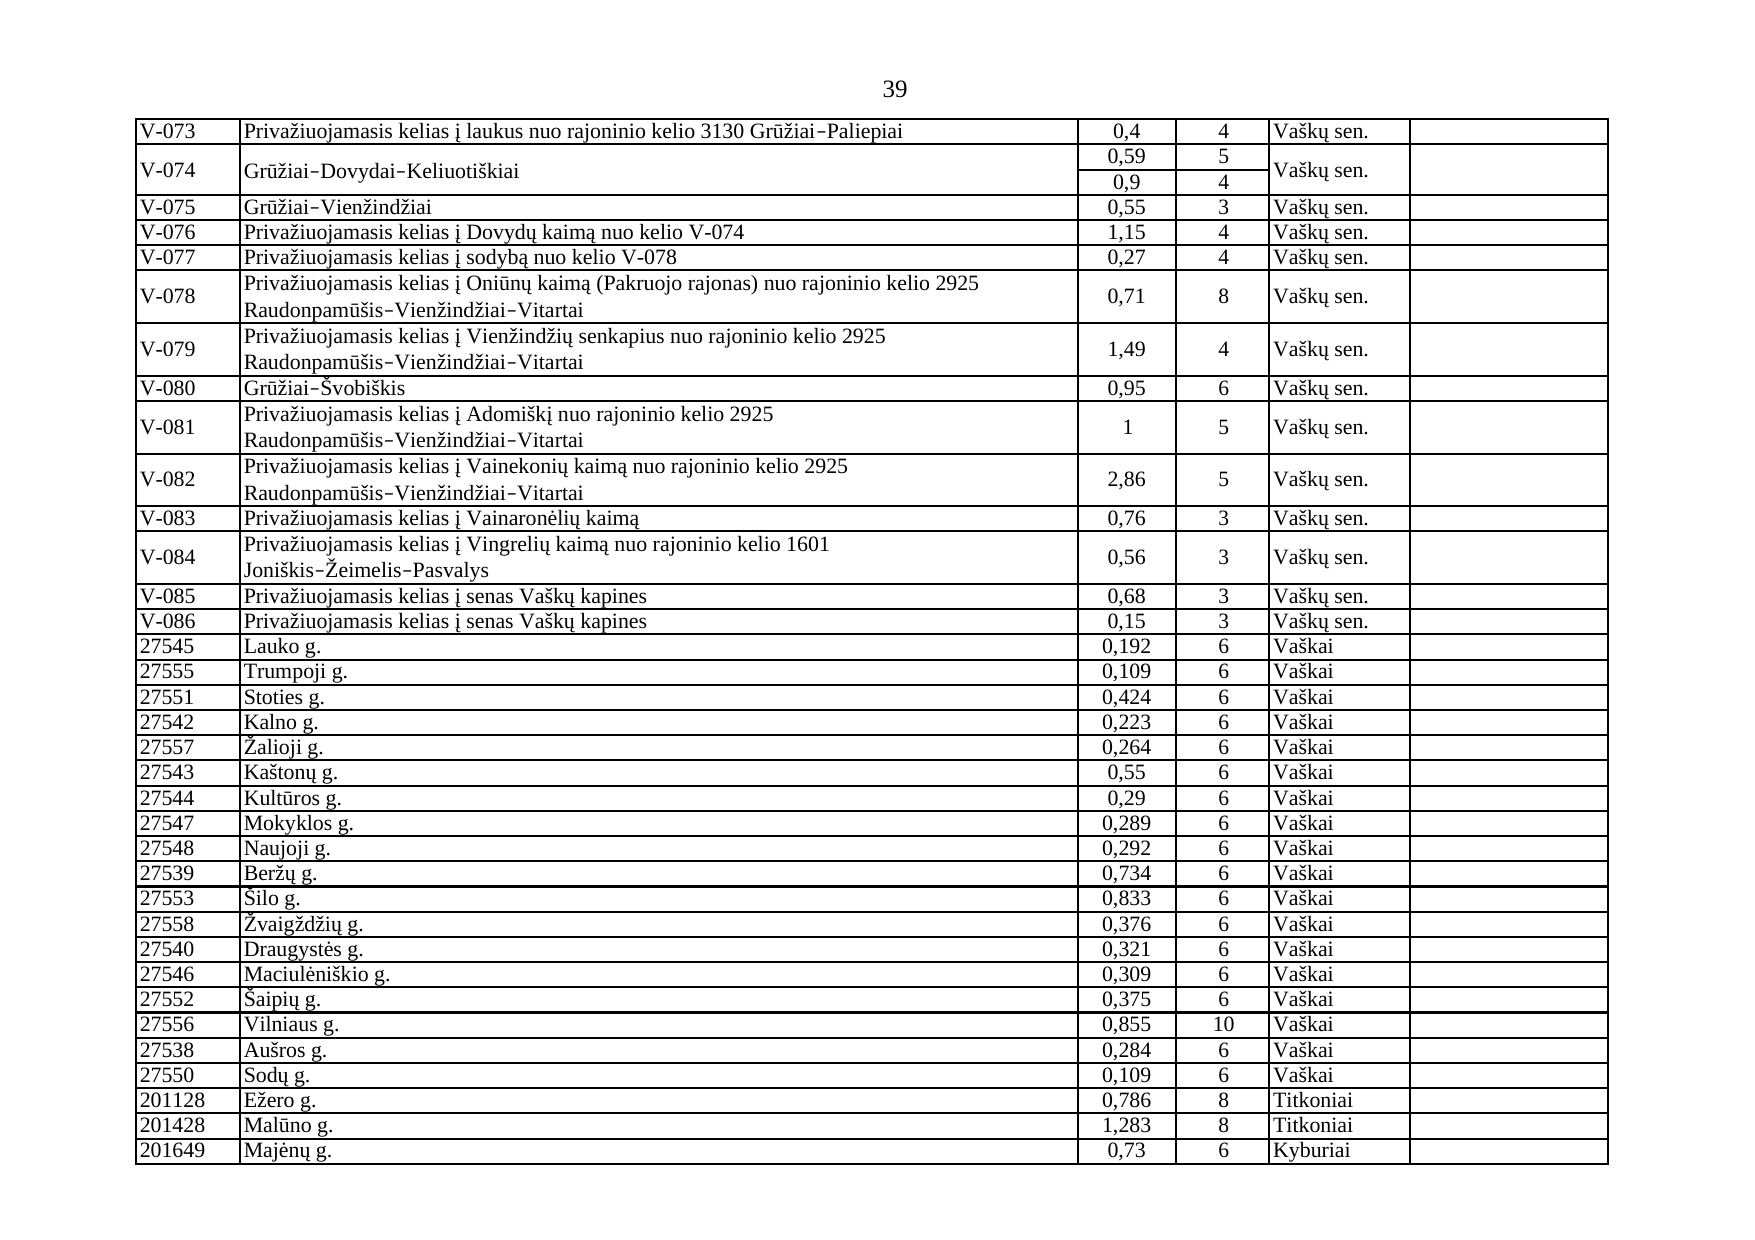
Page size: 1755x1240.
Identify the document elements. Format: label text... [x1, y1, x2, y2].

table_cell Vaškų sen. [1270, 324, 1409, 374]
table_cell 6 [1177, 988, 1268, 1011]
table_cell 6 [1177, 837, 1268, 860]
table_cell Kalno g. [241, 711, 1077, 734]
table_cell Vaškų sen. [1270, 271, 1409, 322]
table_cell Naujoji g. [241, 837, 1077, 860]
table_cell 0,192 [1079, 635, 1175, 658]
table_cell 0,855 [1079, 1014, 1175, 1037]
table_cell Privažiuojamasis kelias į senas Vaškų kapines [241, 585, 1077, 608]
table_cell 27544 [137, 787, 239, 810]
table_cell Vaškų sen. [1270, 120, 1409, 143]
table_cell V-077 [137, 246, 239, 269]
table_cell V-080 [137, 377, 239, 400]
table_cell Beržų g. [241, 862, 1077, 885]
table_cell 6 [1177, 377, 1268, 400]
table_cell [1411, 761, 1607, 784]
table_cell V-085 [137, 585, 239, 608]
table_cell 27538 [137, 1039, 239, 1062]
table_cell 8 [1177, 1089, 1268, 1112]
table_cell Privažiuojamasis kelias į Vingrelių kaimą nuo rajoninio kelio 1601 Joniškis–Žeimelis–Pasvalys [241, 532, 1077, 583]
table_cell 4 [1177, 221, 1268, 244]
table_cell 0,73 [1079, 1140, 1175, 1163]
table_cell Vaškų sen. [1270, 196, 1409, 219]
table_cell 6 [1177, 1140, 1268, 1163]
table_cell Privažiuojamasis kelias į Oniūnų kaimą (Pakruojo rajonas) nuo rajoninio kelio 2925 Raudonpamūšis–Vienžindžiai–Vitartai [241, 271, 1077, 322]
table_cell Sodų g. [241, 1064, 1077, 1087]
table_cell 6 [1177, 761, 1268, 784]
table_cell V-075 [137, 196, 239, 219]
table_cell 6 [1177, 1039, 1268, 1062]
table_cell Maciulėniškio g. [241, 963, 1077, 986]
table_cell 6 [1177, 635, 1268, 658]
table_cell 0,264 [1079, 736, 1175, 759]
table_cell 27556 [137, 1014, 239, 1037]
table_cell Mokyklos g. [241, 812, 1077, 835]
table_cell [1411, 1114, 1607, 1137]
table_cell [1411, 837, 1607, 860]
table_cell Vaškai [1270, 1014, 1409, 1037]
table_cell 8 [1177, 271, 1268, 322]
table_cell [1411, 963, 1607, 986]
table_cell V-073 [137, 120, 239, 143]
table_cell V-083 [137, 507, 239, 530]
table_cell 0,76 [1079, 507, 1175, 530]
table_cell V-076 [137, 221, 239, 244]
table_cell Šilo g. [241, 888, 1077, 911]
table_cell 5 [1177, 402, 1268, 452]
table_cell 0,95 [1079, 377, 1175, 400]
table_cell [1411, 862, 1607, 885]
table_cell Vaškų sen. [1270, 507, 1409, 530]
table_cell Privažiuojamasis kelias į Adomiškį nuo rajoninio kelio 2925 Raudonpamūšis–Vienžindžiai–Vitartai [241, 402, 1077, 452]
table_cell 0,424 [1079, 686, 1175, 709]
table_cell Vaškų sen. [1270, 377, 1409, 400]
table_cell 27558 [137, 913, 239, 936]
table_cell 27546 [137, 963, 239, 986]
table_cell 6 [1177, 963, 1268, 986]
table_cell 3 [1177, 610, 1268, 633]
table_cell Privažiuojamasis kelias į Vainaronėlių kaimą [241, 507, 1077, 530]
table_cell 27545 [137, 635, 239, 658]
table_cell 6 [1177, 686, 1268, 709]
table_cell 5 [1177, 145, 1268, 168]
table_cell 0,59 [1079, 145, 1175, 168]
table_cell [1411, 532, 1607, 583]
table_cell [1411, 145, 1607, 194]
table_cell V-079 [137, 324, 239, 374]
table_cell 0,109 [1079, 661, 1175, 684]
table_cell 27548 [137, 837, 239, 860]
table_cell Vaškai [1270, 761, 1409, 784]
table_cell Vaškai [1270, 1039, 1409, 1062]
table_cell 27552 [137, 988, 239, 1011]
table_cell 201649 [137, 1140, 239, 1163]
table_cell Vaškai [1270, 787, 1409, 810]
table_cell V-081 [137, 402, 239, 452]
table_cell Vaškų sen. [1270, 402, 1409, 452]
table_cell V-082 [137, 455, 239, 505]
table_cell 0,109 [1079, 1064, 1175, 1087]
table_cell 1,49 [1079, 324, 1175, 374]
table_cell Majėnų g. [241, 1140, 1077, 1163]
table_cell 6 [1177, 661, 1268, 684]
table_cell 0,29 [1079, 787, 1175, 810]
table_cell 27553 [137, 888, 239, 911]
table_cell 201428 [137, 1114, 239, 1137]
table_cell V-078 [137, 271, 239, 322]
table_cell 1 [1079, 402, 1175, 452]
table_cell Privažiuojamasis kelias į laukus nuo rajoninio kelio 3130 Grūžiai–Paliepiai [241, 120, 1077, 143]
table_cell Vaškų sen. [1270, 455, 1409, 505]
table_cell 4 [1177, 246, 1268, 269]
table_cell Vaškai [1270, 711, 1409, 734]
table_cell Privažiuojamasis kelias į sodybą nuo kelio V-078 [241, 246, 1077, 269]
table_cell 0,15 [1079, 610, 1175, 633]
table_cell Vaškų sen. [1270, 610, 1409, 633]
table_cell [1411, 635, 1607, 658]
table_cell [1411, 271, 1607, 322]
table_cell Vaškų sen. [1270, 532, 1409, 583]
table_cell [1411, 988, 1607, 1011]
table_cell [1411, 1089, 1607, 1112]
table_cell 0,56 [1079, 532, 1175, 583]
table_cell 0,786 [1079, 1089, 1175, 1112]
table_cell Vaškų sen. [1270, 145, 1409, 194]
table_cell [1411, 507, 1607, 530]
table_cell Privažiuojamasis kelias į senas Vaškų kapines [241, 610, 1077, 633]
table_cell 6 [1177, 938, 1268, 961]
table_cell Vaškai [1270, 888, 1409, 911]
table_cell 0,71 [1079, 271, 1175, 322]
table_cell [1411, 938, 1607, 961]
table_cell 0,9 [1079, 171, 1175, 194]
table_cell 201128 [137, 1089, 239, 1112]
table_cell 6 [1177, 1064, 1268, 1087]
table_cell Kyburiai [1270, 1140, 1409, 1163]
table_cell 4 [1177, 171, 1268, 194]
table_cell 27540 [137, 938, 239, 961]
table_cell 27555 [137, 661, 239, 684]
table_cell 27547 [137, 812, 239, 835]
table_cell [1411, 1014, 1607, 1037]
table_cell 4 [1177, 324, 1268, 374]
table_cell Vaškai [1270, 913, 1409, 936]
table_cell [1411, 1039, 1607, 1062]
table_cell Vaškų sen. [1270, 221, 1409, 244]
table_cell Malūno g. [241, 1114, 1077, 1137]
table_cell 0,284 [1079, 1039, 1175, 1062]
table_cell [1411, 888, 1607, 911]
table_cell [1411, 585, 1607, 608]
table_cell Titkoniai [1270, 1114, 1409, 1137]
table_cell Vaškai [1270, 812, 1409, 835]
table_cell Vaškai [1270, 1064, 1409, 1087]
table_cell Vaškai [1270, 988, 1409, 1011]
table_cell 3 [1177, 196, 1268, 219]
table_cell 0,4 [1079, 120, 1175, 143]
table_cell Vaškų sen. [1270, 585, 1409, 608]
table_cell [1411, 246, 1607, 269]
table_cell Aušros g. [241, 1039, 1077, 1062]
table_cell [1411, 455, 1607, 505]
table_cell Vaškai [1270, 938, 1409, 961]
table_cell 10 [1177, 1014, 1268, 1037]
table_cell V-084 [137, 532, 239, 583]
table_cell Trumpoji g. [241, 661, 1077, 684]
table_cell 0,321 [1079, 938, 1175, 961]
table_cell Grūžiai–Vienžindžiai [241, 196, 1077, 219]
table_cell 3 [1177, 532, 1268, 583]
table_cell Grūžiai–Dovydai–Keliuotiškiai [241, 145, 1077, 194]
table_cell 6 [1177, 812, 1268, 835]
table_cell 0,309 [1079, 963, 1175, 986]
table_cell 3 [1177, 507, 1268, 530]
table_cell [1411, 120, 1607, 143]
table_cell 27543 [137, 761, 239, 784]
table_cell V-074 [137, 145, 239, 194]
table_cell 1,283 [1079, 1114, 1175, 1137]
table_cell 0,734 [1079, 862, 1175, 885]
table_cell 6 [1177, 736, 1268, 759]
table_cell Privažiuojamasis kelias į Vienžindžių senkapius nuo rajoninio kelio 2925 Raudonpamūšis–Vienžindžiai–Vitartai [241, 324, 1077, 374]
table_cell Privažiuojamasis kelias į Dovydų kaimą nuo kelio V-074 [241, 221, 1077, 244]
table_cell 0,833 [1079, 888, 1175, 911]
table_cell [1411, 610, 1607, 633]
table_cell 27557 [137, 736, 239, 759]
table_cell Vaškai [1270, 837, 1409, 860]
table_cell 0,223 [1079, 711, 1175, 734]
table_cell 27551 [137, 686, 239, 709]
table_cell [1411, 711, 1607, 734]
table_cell 3 [1177, 585, 1268, 608]
table_cell [1411, 812, 1607, 835]
table_cell [1411, 913, 1607, 936]
table_cell [1411, 1140, 1607, 1163]
table_cell Ežero g. [241, 1089, 1077, 1112]
table_cell Kultūros g. [241, 787, 1077, 810]
table_cell 6 [1177, 711, 1268, 734]
table_cell 0,68 [1079, 585, 1175, 608]
table_cell [1411, 661, 1607, 684]
table_cell [1411, 196, 1607, 219]
table_cell Vaškai [1270, 686, 1409, 709]
table_cell 6 [1177, 787, 1268, 810]
table_cell 27550 [137, 1064, 239, 1087]
table_cell Lauko g. [241, 635, 1077, 658]
table_cell 0,55 [1079, 761, 1175, 784]
table_cell [1411, 686, 1607, 709]
table_cell Vaškų sen. [1270, 246, 1409, 269]
table_cell Privažiuojamasis kelias į Vainekonių kaimą nuo rajoninio kelio 2925 Raudonpamūšis–Vienžindžiai–Vitartai [241, 455, 1077, 505]
table_cell V-086 [137, 610, 239, 633]
table_cell 0,292 [1079, 837, 1175, 860]
table_cell 2,86 [1079, 455, 1175, 505]
table_cell [1411, 1064, 1607, 1087]
table_cell Grūžiai–Švobiškis [241, 377, 1077, 400]
table_cell 6 [1177, 913, 1268, 936]
table_cell 5 [1177, 455, 1268, 505]
table_cell Vaškai [1270, 736, 1409, 759]
table_cell 4 [1177, 120, 1268, 143]
table_cell [1411, 221, 1607, 244]
table_cell 6 [1177, 862, 1268, 885]
table_cell 6 [1177, 888, 1268, 911]
table_cell Vaškai [1270, 661, 1409, 684]
table_cell [1411, 377, 1607, 400]
table_cell [1411, 787, 1607, 810]
table_cell 0,289 [1079, 812, 1175, 835]
table_cell Vaškai [1270, 862, 1409, 885]
table_cell [1411, 736, 1607, 759]
table_cell 27539 [137, 862, 239, 885]
table_cell [1411, 324, 1607, 374]
table_cell Vilniaus g. [241, 1014, 1077, 1037]
table_cell 8 [1177, 1114, 1268, 1137]
table_cell 0,55 [1079, 196, 1175, 219]
table_cell 0,376 [1079, 913, 1175, 936]
table_cell Vaškai [1270, 963, 1409, 986]
table_cell Žalioji g. [241, 736, 1077, 759]
table_cell 0,27 [1079, 246, 1175, 269]
table_cell 0,375 [1079, 988, 1175, 1011]
table_cell Žvaigždžių g. [241, 913, 1077, 936]
table_cell Stoties g. [241, 686, 1077, 709]
table_cell 27542 [137, 711, 239, 734]
table_cell Kaštonų g. [241, 761, 1077, 784]
table_cell Šaipių g. [241, 988, 1077, 1011]
table_cell [1411, 402, 1607, 452]
table_cell Titkoniai [1270, 1089, 1409, 1112]
table_cell Draugystės g. [241, 938, 1077, 961]
table_cell Vaškai [1270, 635, 1409, 658]
table_cell 1,15 [1079, 221, 1175, 244]
